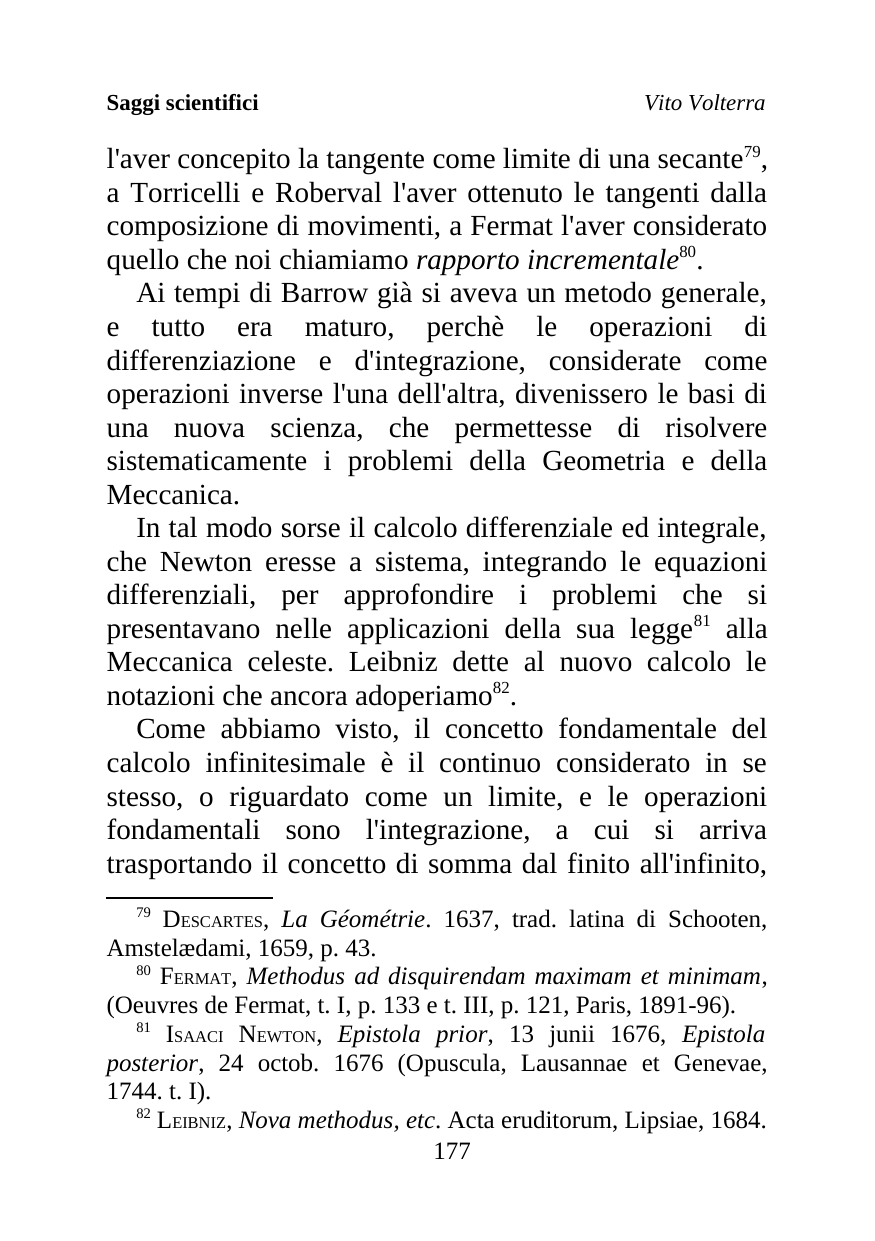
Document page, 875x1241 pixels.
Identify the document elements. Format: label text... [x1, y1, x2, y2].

text Isaaci Newton, Epistola prior, 13 junii 1676, Epistola posterior, 24 octob. 1676 (Opuscula, Lausannae et Genevae, 1744. t. I). [106, 1019, 768, 1105]
text Descartes, La Géométrie. 1637, trad. latina di Schooten, Amstelædami, 1659, p. 43. [106, 904, 768, 961]
text Come abbiamo visto, il concetto fondamentale del calcolo infinitesimale è il continuo considerato in se stesso, o riguardato come un limite, e le operazioni fondamentali sono l'integrazione, a cui si arriva trasportando il concetto di somma dal finito all'infinito, [106, 712, 768, 879]
text Fermat, Methodus ad disquirendam maximam et minimam, (Oeuvres de Fermat, t. I, p. 133 e t. III, p. 121, Paris, 1891-96). [106, 961, 768, 1019]
text Ai tempi di Barrow già si aveva un metodo generale, e tutto era maturo, perchè le operazioni di differenziazione e d'integrazione, considerate come operazioni inverse l'una dell'altra, divenissero le basi di una nuova scienza, che permettesse di risolvere sistematicamente i problemi della Geometria e della Meccanica. [106, 276, 768, 510]
text Leibniz, Nova methodus, etc. Acta eruditorum, Lipsiae, 1684. [106, 1105, 768, 1134]
text In tal modo sorse il calcolo differenziale ed integrale, che Newton eresse a sistema, integrando le equazioni differenziali, per approfondire i problemi che si presentavano nelle applicazioni della sua legge alla Meccanica celeste. Leibniz dette al nuovo calcolo le notazioni che ancora adoperiamo. [106, 510, 768, 712]
text l'aver concepito la tangente come limite di una secante, a Torricelli e Roberval l'aver ottenuto le tangenti dalla composizione di movimenti, a Fermat l'aver considerato quello che noi chiamiamo rapporto incrementale. [106, 141, 768, 276]
